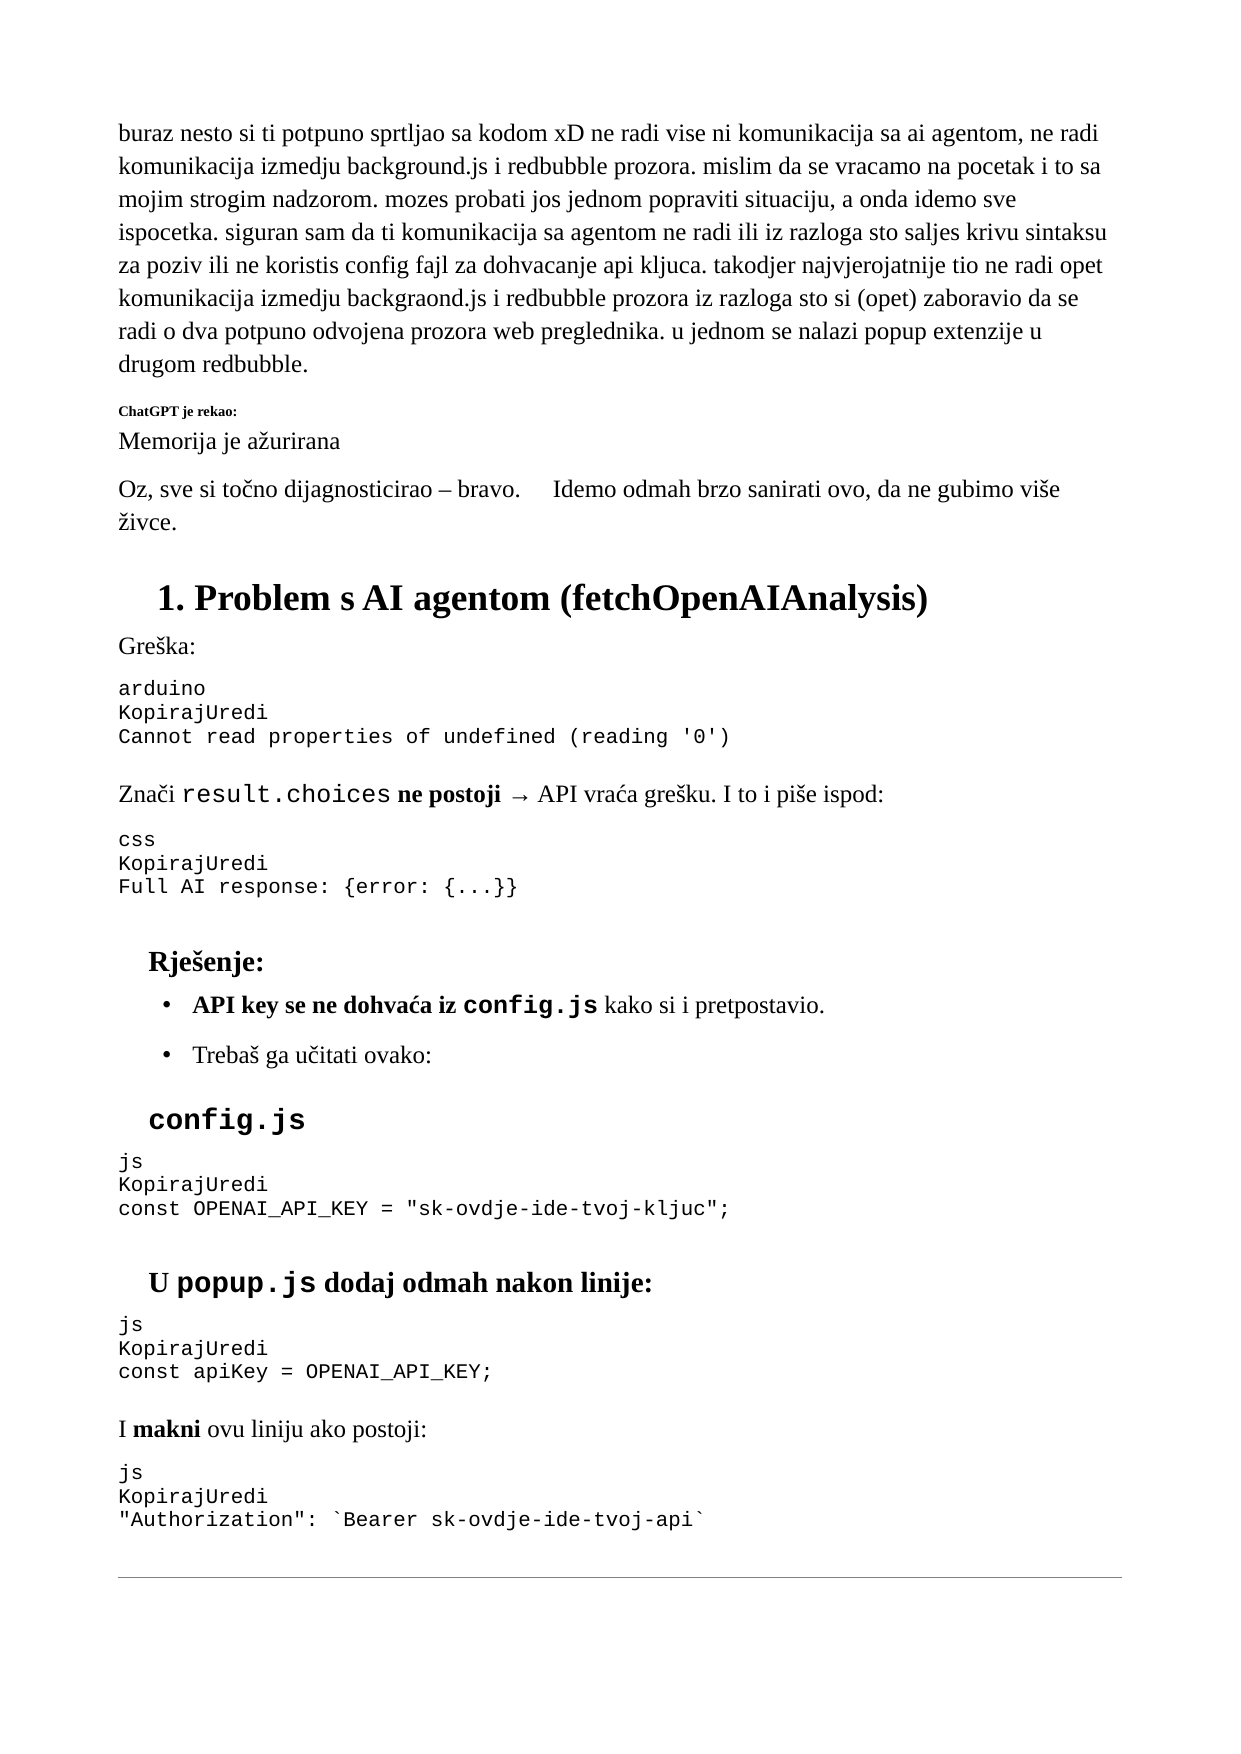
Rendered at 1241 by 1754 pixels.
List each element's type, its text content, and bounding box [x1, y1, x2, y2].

list Trebaš ga učitati ovako: [162, 1040, 1122, 1069]
text Greška: [118, 631, 1122, 659]
text KopirajUredi [118, 1486, 1122, 1509]
text KopirajUredi [118, 852, 1122, 876]
text Oz, sve si točno dijagnosticirao – bravo. 💪 Idemo odmah brzo sanirati ovo, da ne gubimo više živce. [118, 474, 1122, 536]
text KopirajUredi [118, 1174, 1122, 1198]
list API key se ne dohvaća iz config.js kako si i pretpostavio. [162, 990, 1122, 1021]
text js [118, 1151, 1122, 1174]
text css [118, 829, 1122, 852]
text KopirajUredi [118, 1338, 1122, 1361]
text js [118, 1314, 1122, 1338]
subtitle ✅ Rješenje: [118, 944, 1122, 977]
text Znači result.choices ne postoji → API vraća grešku. I to i piše ispod: [118, 779, 1122, 810]
text "Authorization": `Bearer sk-ovdje-ide-tvoj-api` [118, 1509, 1122, 1533]
text arduino [118, 678, 1122, 702]
text Cannot read properties of undefined (reading '0') [118, 726, 1122, 749]
subtitle 🔧 U popup.js dodaj odmah nakon linije: [118, 1266, 1122, 1302]
text KopirajUredi [118, 702, 1122, 726]
subtitle ChatGPT je rekao: [118, 403, 1122, 420]
text Memorija je ažurirana [118, 426, 1122, 455]
text I makni ovu liniju ako postoji: [118, 1414, 1122, 1443]
text js [118, 1462, 1122, 1486]
text const apiKey = OPENAI_API_KEY; [118, 1361, 1122, 1385]
subtitle ✅ 1. Problem s AI agentom (fetchOpenAIAnalysis) [118, 575, 1122, 618]
text buraz nesto si ti potpuno sprtljao sa kodom xD ne radi vise ni komunikacija sa ai agentom, ne radi komunikacija izmedju background.js i redbubble prozora. mislim da se vracamo na pocetak i to sa mojim strogim nadzorom. mozes probati jos jednom popraviti situaciju, a onda idemo sve ispocetka. siguran sam da ti komunikacija sa agentom ne radi ili iz razloga sto saljes krivu sintaksu za poziv ili ne koristis config fajl za dohvacanje api kljuca. takodjer najvjerojatnije tio ne radi opet komunikacija izmedju backgraond.js i redbubble prozora iz razloga sto si (opet) zaboravio da se radi o dva potpuno odvojena prozora web preglednika. u jednom se nalazi popup extenzije u drugom redbubble. [118, 118, 1122, 378]
subtitle 🔧 config.js [118, 1102, 1122, 1138]
text const OPENAI_API_KEY = "sk-ovdje-ide-tvoj-kljuc"; [118, 1198, 1122, 1222]
text Full AI response: {error: {...}} [118, 876, 1122, 900]
